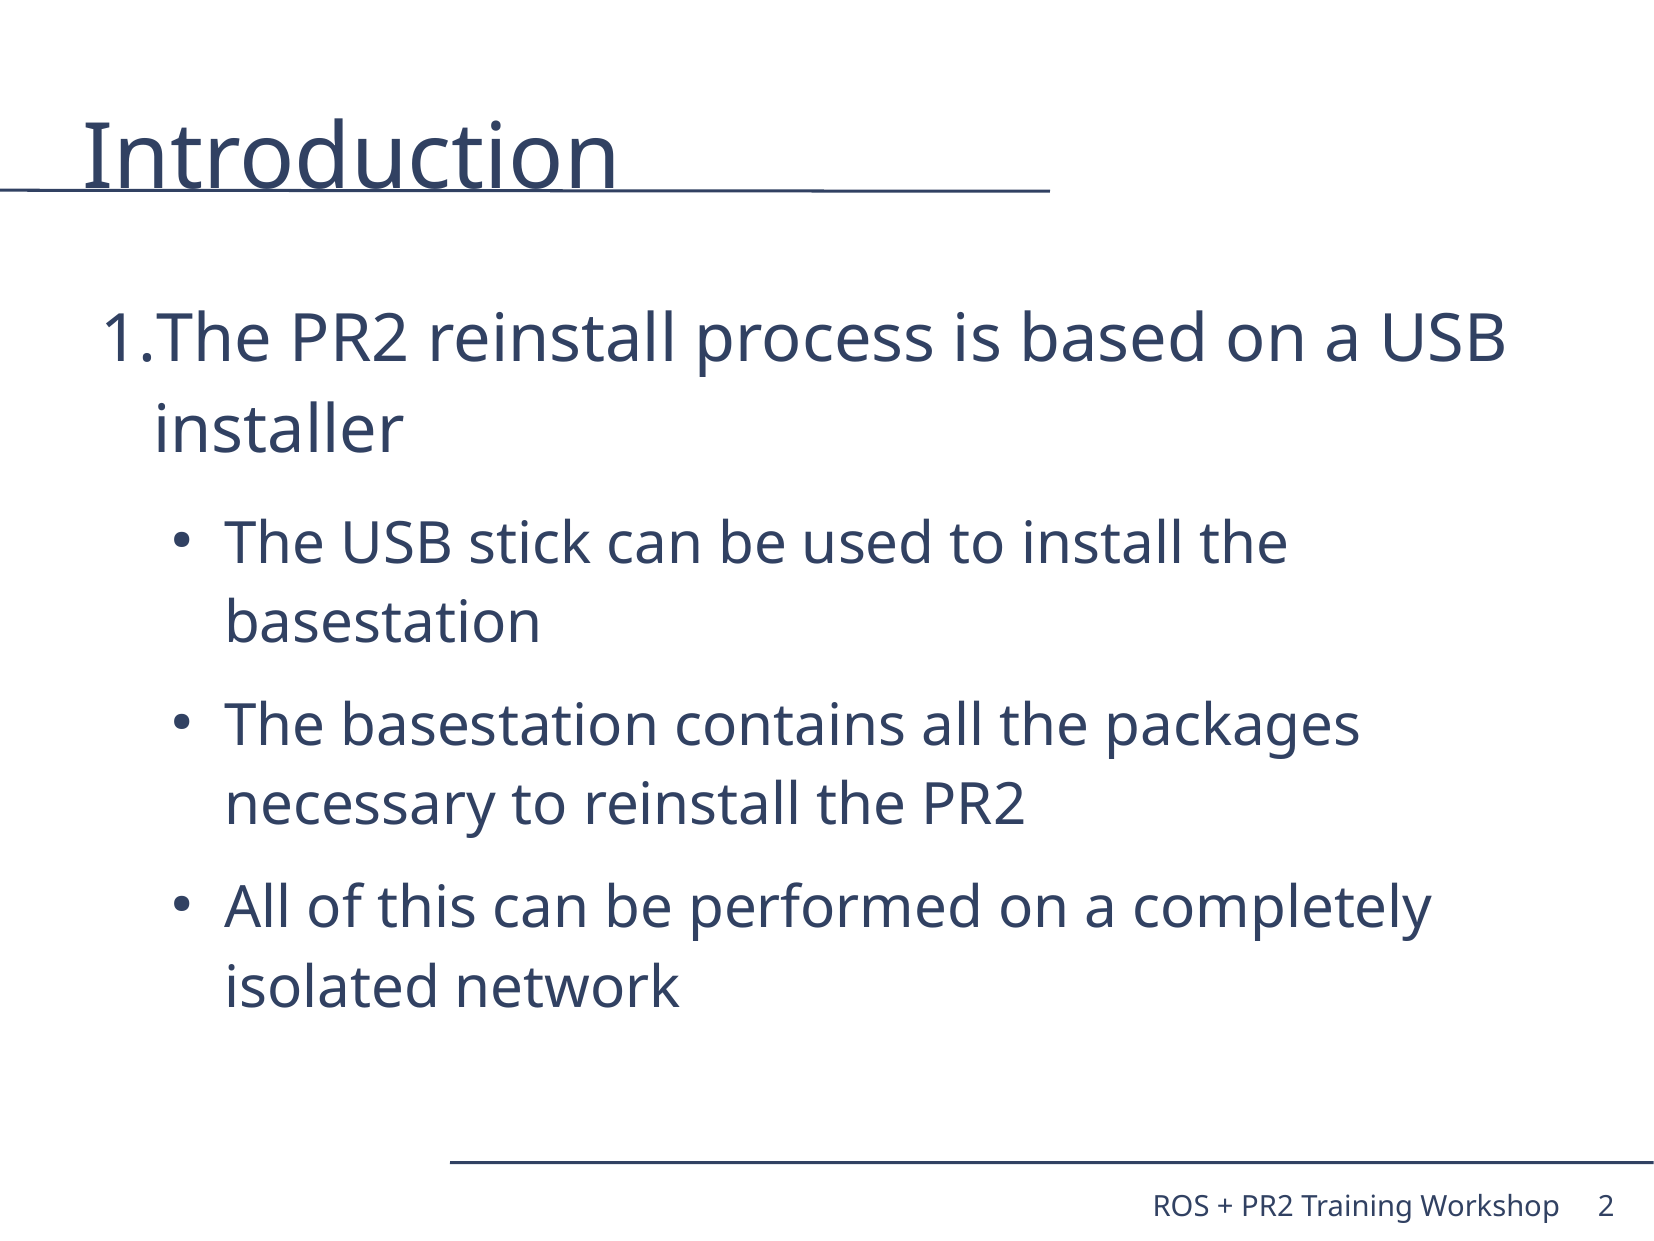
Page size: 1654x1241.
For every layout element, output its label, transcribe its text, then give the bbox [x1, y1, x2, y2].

title Introduction [82, 49, 1571, 257]
list The PR2 reinstall process is based on a USB installer The USB stick can be used to install the basestation The basestation contains all the packages necessary to reinstall the PR2 All of this can be performed on a completely isolated network [82, 290, 1571, 1109]
